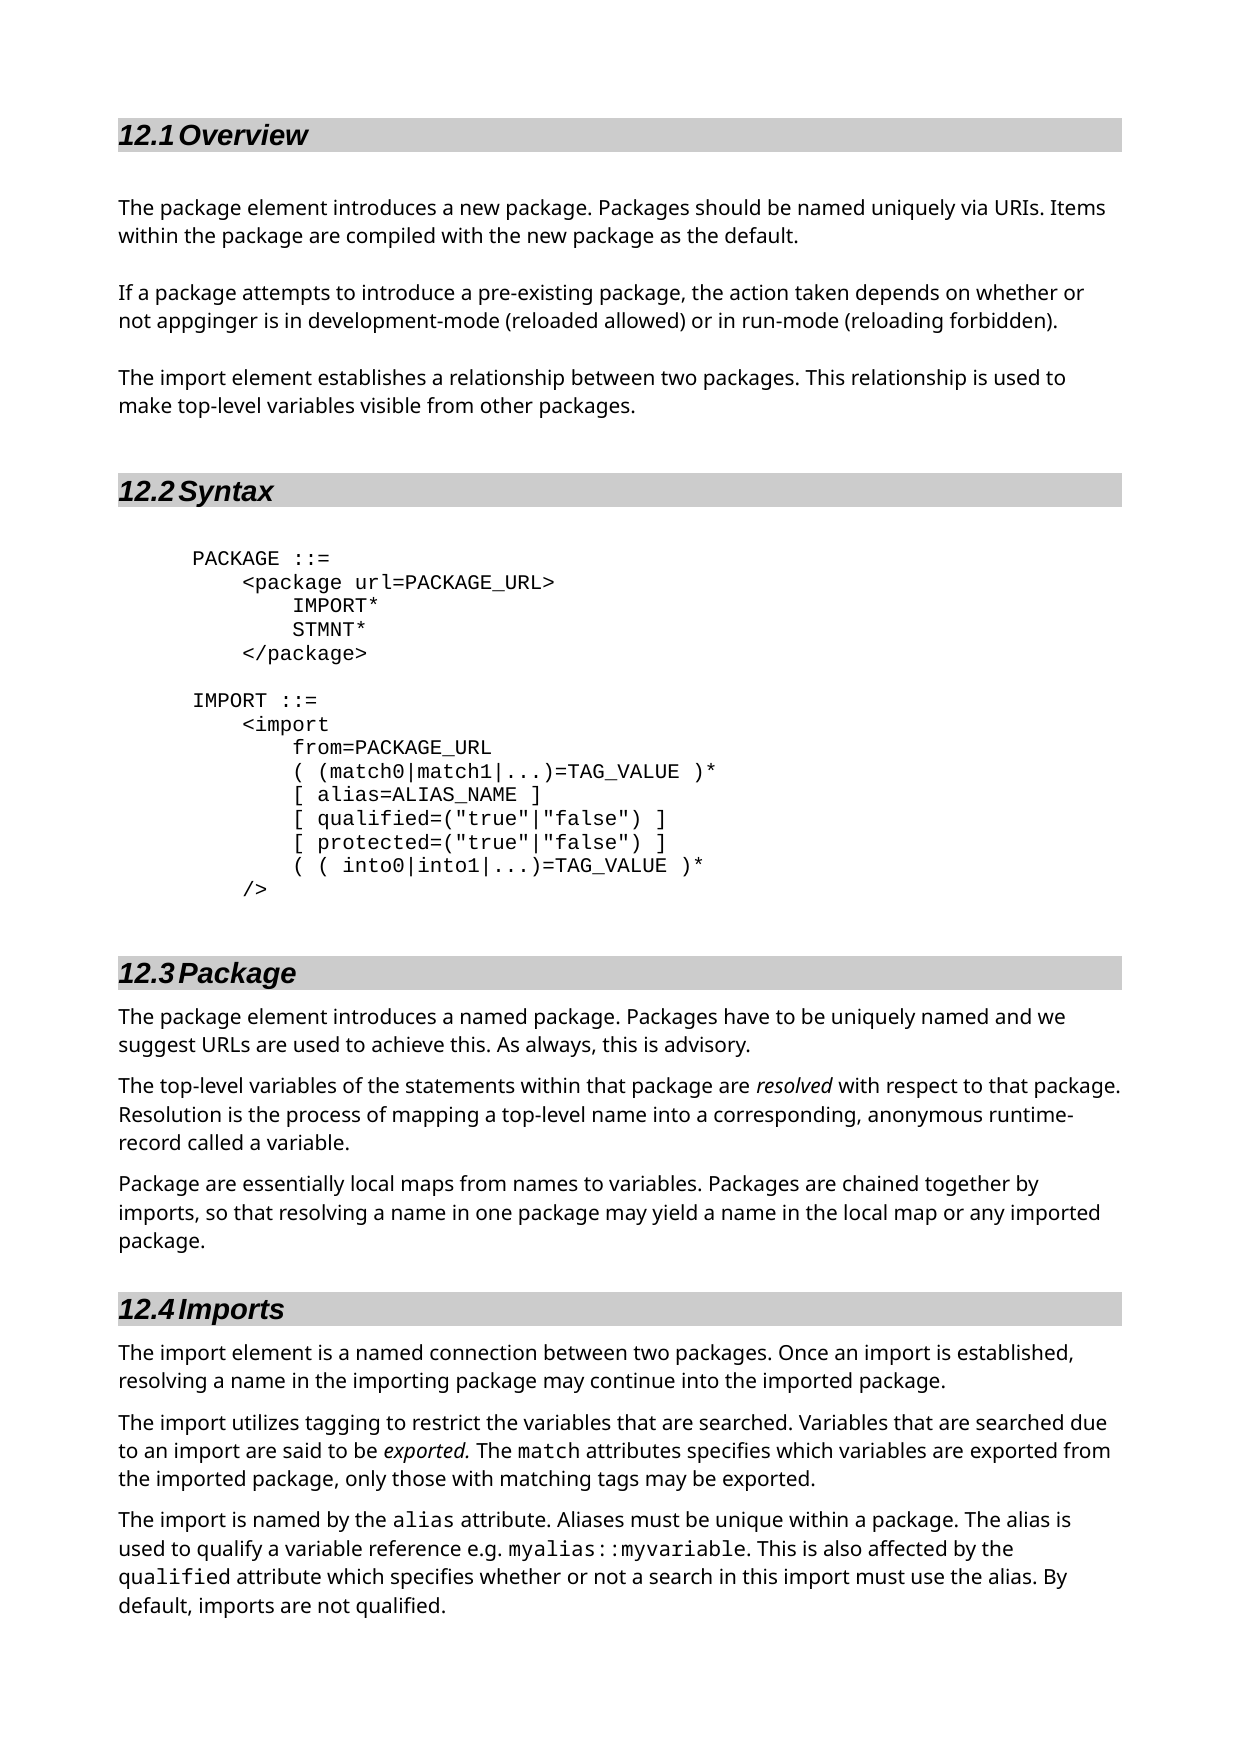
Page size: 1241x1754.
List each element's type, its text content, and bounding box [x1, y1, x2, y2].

text [ qualified=("true"|"false") ] [192, 808, 1122, 832]
subtitle Package [118, 956, 1122, 990]
text </package> [192, 643, 1122, 666]
text /> [192, 879, 1122, 903]
text STMNT* [192, 619, 1122, 643]
text The import utilizes tagging to restrict the variables that are searched. Variables that are searched due to an import are said to be exported. The match attributes specifies which variables are exported from the imported package, only those with matching tags may be exported. [118, 1408, 1122, 1493]
text <import [192, 713, 1122, 737]
subtitle Imports [118, 1292, 1122, 1326]
text IMPORT* [192, 595, 1122, 619]
text [ protected=("true"|"false") ] [192, 832, 1122, 855]
text The import element establishes a relationship between two packages. This relationship is used to make top-level variables visible from other packages. [118, 363, 1122, 420]
text ( ( into0|into1|...)=TAG_VALUE )* [192, 855, 1122, 879]
text If a package attempts to introduce a pre-existing package, the action taken depends on whether or not appginger is in development-mode (reloaded allowed) or in run-mode (reloading forbidden). [118, 278, 1122, 335]
text The package element introduces a named package. Packages have to be uniquely named and we suggest URLs are used to achieve this. As always, this is advisory. [118, 1002, 1122, 1059]
subtitle Overview [118, 118, 1122, 152]
text The package element introduces a new package. Packages should be named uniquely via URIs. Items within the package are compiled with the new package as the default. [118, 193, 1122, 249]
text The import element is a named connection between two packages. Once an import is established, resolving a name in the importing package may continue into the imported package. [118, 1338, 1122, 1395]
text [ alias=ALIAS_NAME ] [192, 784, 1122, 808]
text ( (match0|match1|...)=TAG_VALUE )* [192, 761, 1122, 784]
text IMPORT ::= [192, 690, 1122, 713]
subtitle Syntax [118, 473, 1122, 507]
text Package are essentially local maps from names to variables. Packages are chained together by imports, so that resolving a name in one package may yield a name in the local map or any imported package. [118, 1169, 1122, 1255]
text PACKAGE ::= [192, 548, 1122, 572]
text The top-level variables of the statements within that package are resolved with respect to that package. Resolution is the process of mapping a top-level name into a corresponding, anonymous runtime-record called a variable. [118, 1072, 1122, 1157]
text <package url=PACKAGE_URL> [192, 572, 1122, 595]
text The import is named by the alias attribute. Aliases must be unique within a package. The alias is used to qualify a variable reference e.g. myalias::myvariable. This is also affected by the qualified attribute which specifies whether or not a search in this import must use the alias. By default, imports are not qualified. [118, 1505, 1122, 1619]
text from=PACKAGE_URL [192, 737, 1122, 761]
